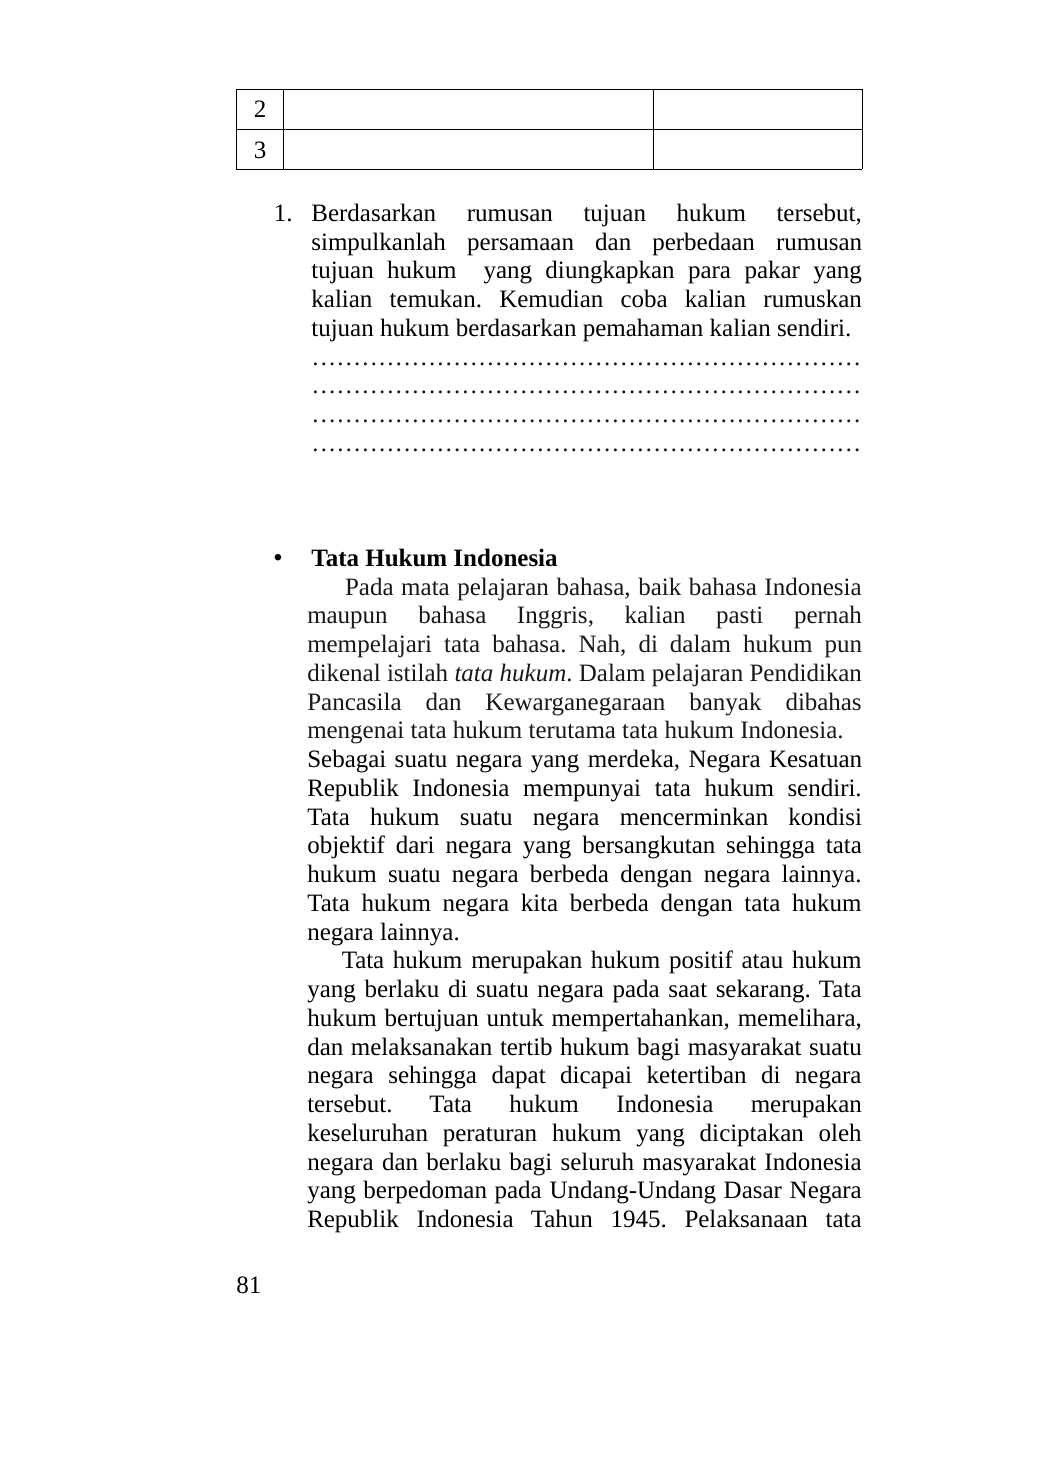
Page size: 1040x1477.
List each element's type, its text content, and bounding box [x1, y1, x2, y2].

table_cell [654, 130, 862, 169]
text Tata hukum merupakan hukum positif atau hukum yang berlaku di suatu negara pada saat sekarang. Tata hukum bertujuan untuk mempertahankan, memelihara, dan melaksanakan tertib hukum bagi masyarakat suatu negara sehingga dapat dicapai ketertiban di negara tersebut. Tata hukum Indonesia merupakan keseluruhan peraturan hukum yang diciptakan oleh negara dan berlaku bagi seluruh masyarakat Indonesia yang berpedoman pada Undang-Undang Dasar Negara Republik Indonesia Tahun 1945. Pelaksanaan tata [307, 946, 862, 1233]
list ………………………………………………………………………………………………………………………………………………………………………………………………………………………………………… [274, 342, 862, 457]
text Pada mata pelajaran bahasa, baik bahasa Indonesia maupun bahasa Inggris, kalian pasti pernah mempelajari tata bahasa. Nah, di dalam hukum pun dikenal istilah tata hukum. Dalam pelajaran Pendidikan Pancasila dan Kewarganegaraan banyak dibahas mengenai tata hukum terutama tata hukum Indonesia. [307, 572, 862, 744]
table_cell 2 [237, 90, 283, 129]
table_cell 3 [237, 130, 283, 169]
list Tata Hukum Indonesia [274, 543, 862, 572]
list Berdasarkan rumusan tujuan hukum tersebut, simpulkanlah persamaan dan perbedaan rumusan tujuan hukum yang diungkapkan para pakar yang kalian temukan. Kemudian coba kalian rumuskan tujuan hukum berdasarkan pemahaman kalian sendiri. [274, 198, 862, 342]
table_cell [284, 90, 653, 129]
table_cell [654, 90, 862, 129]
text Sebagai suatu negara yang merdeka, Negara Kesatuan Republik Indonesia mempunyai tata hukum sendiri. Tata hukum suatu negara mencerminkan kondisi objektif dari negara yang bersangkutan sehingga tata hukum suatu negara berbeda dengan negara lainnya. Tata hukum negara kita berbeda dengan tata hukum negara lainnya. [307, 744, 862, 946]
table_cell [284, 130, 653, 169]
